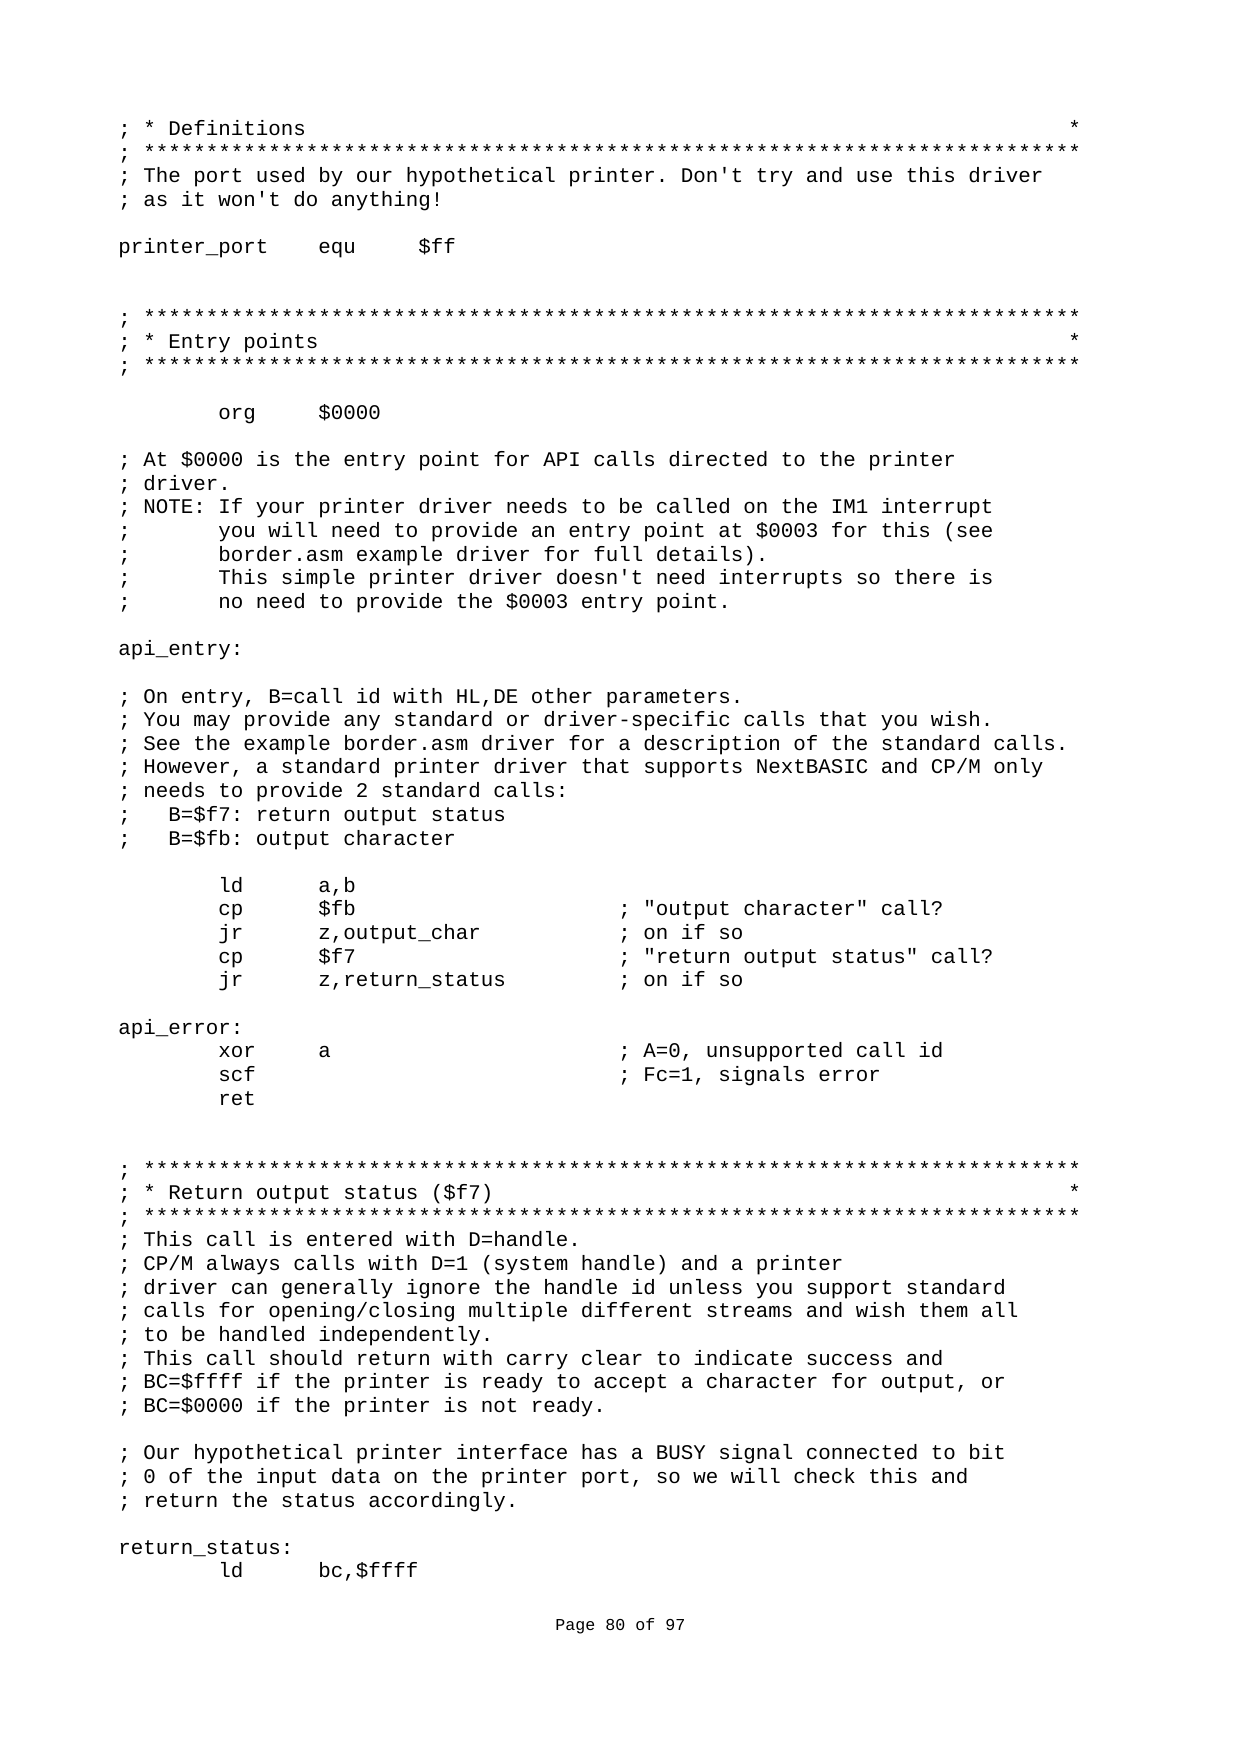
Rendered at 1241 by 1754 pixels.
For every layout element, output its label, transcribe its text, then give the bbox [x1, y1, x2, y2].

text ; no need to provide the $0003 entry point. [118, 591, 1122, 615]
text ld a,b [118, 875, 1122, 898]
text jr z,return_status ; on if so [118, 969, 1122, 993]
text return_status: [118, 1537, 1122, 1561]
text ; 0 of the input data on the printer port, so we will check this and [118, 1466, 1122, 1489]
text api_error: [118, 1017, 1122, 1040]
text cp $f7 ; "return output status" call? [118, 946, 1122, 969]
text ; return the status accordingly. [118, 1489, 1122, 1513]
text ; The port used by our hypothetical printer. Don't try and use this driver [118, 165, 1122, 189]
text api_entry: [118, 638, 1122, 662]
text ; * Definitions * [118, 118, 1122, 142]
text ; needs to provide 2 standard calls: [118, 780, 1122, 804]
text ; you will need to provide an entry point at $0003 for this (see [118, 520, 1122, 544]
text ; * Return output status ($f7) * [118, 1182, 1122, 1206]
text ; You may provide any standard or driver-specific calls that you wish. [118, 709, 1122, 733]
text ; B=$f7: return output status [118, 804, 1122, 827]
text ; Our hypothetical printer interface has a BUSY signal connected to bit [118, 1442, 1122, 1466]
text ; At $0000 is the entry point for API calls directed to the printer [118, 449, 1122, 473]
text ; *************************************************************************** [118, 307, 1122, 331]
text ; *************************************************************************** [118, 142, 1122, 165]
text ; *************************************************************************** [118, 354, 1122, 378]
text ; BC=$0000 if the printer is not ready. [118, 1395, 1122, 1419]
text ; to be handled independently. [118, 1324, 1122, 1348]
text org $0000 [118, 402, 1122, 426]
text ; BC=$ffff if the printer is ready to accept a character for output, or [118, 1371, 1122, 1395]
text ret [118, 1088, 1122, 1111]
text ; *************************************************************************** [118, 1158, 1122, 1182]
text ; *************************************************************************** [118, 1206, 1122, 1229]
text cp $fb ; "output character" call? [118, 898, 1122, 922]
text scf ; Fc=1, signals error [118, 1064, 1122, 1088]
text ; border.asm example driver for full details). [118, 544, 1122, 567]
text ; * Entry points * [118, 331, 1122, 354]
text ; This call is entered with D=handle. [118, 1229, 1122, 1253]
text xor a ; A=0, unsupported call id [118, 1040, 1122, 1064]
text ; CP/M always calls with D=1 (system handle) and a printer [118, 1253, 1122, 1277]
text ; See the example border.asm driver for a description of the standard calls. [118, 733, 1122, 757]
text ; This call should return with carry clear to indicate success and [118, 1348, 1122, 1371]
text ; B=$fb: output character [118, 827, 1122, 851]
text ; as it won't do anything! [118, 189, 1122, 213]
text printer_port equ $ff [118, 236, 1122, 260]
text ld bc,$ffff [118, 1561, 1122, 1584]
text ; calls for opening/closing multiple different streams and wish them all [118, 1300, 1122, 1324]
text ; This simple printer driver doesn't need interrupts so there is [118, 567, 1122, 591]
text ; NOTE: If your printer driver needs to be called on the IM1 interrupt [118, 496, 1122, 520]
text ; driver can generally ignore the handle id unless you support standard [118, 1277, 1122, 1300]
text jr z,output_char ; on if so [118, 922, 1122, 946]
text ; driver. [118, 473, 1122, 496]
text ; However, a standard printer driver that supports NextBASIC and CP/M only [118, 757, 1122, 780]
text ; On entry, B=call id with HL,DE other parameters. [118, 686, 1122, 709]
